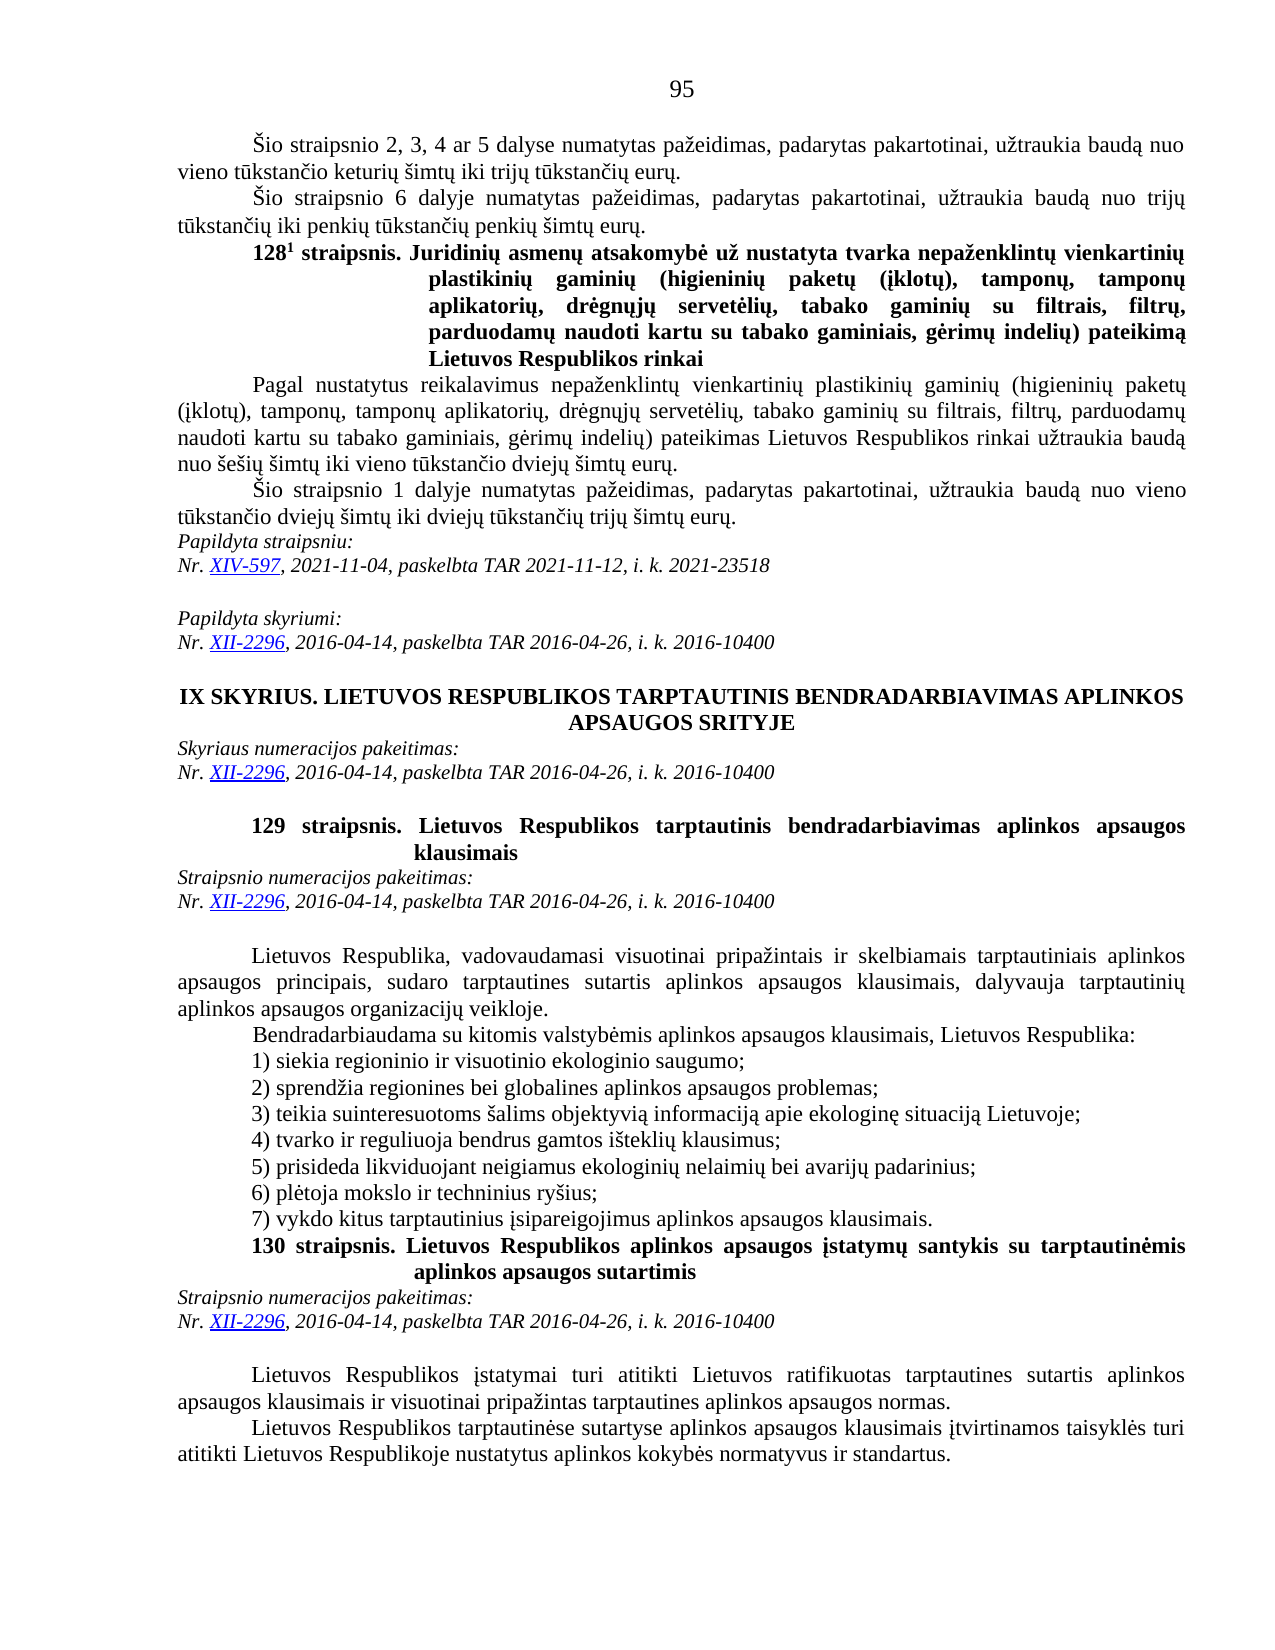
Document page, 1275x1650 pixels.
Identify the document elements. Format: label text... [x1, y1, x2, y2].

text Nr. XII-2296, 2016-04-14, paskelbta TAR 2016-04-26, i. k. 2016-10400 [177, 1309, 1186, 1333]
text Šio straipsnio 6 dalyje numatytas pažeidimas, padarytas pakartotinai, užtraukia baudą nuo trijų tūkstančių iki penkių tūkstančių penkių šimtų eurų. [177, 184, 1186, 239]
text IX SKYRIUS. LIETUVOS RESPUBLIKOS TARPTAUTINIS BENDRADARBIAVIMAS APLINKOS APSAUGOS SRITYJE [177, 683, 1186, 736]
text Lietuvos Respublikos įstatymai turi atitikti Lietuvos ratifikuotas tarptautines sutartis aplinkos apsaugos klausimais ir visuotinai pripažintas tarptautines aplinkos apsaugos normas. [177, 1361, 1186, 1414]
text 4) tvarko ir reguliuoja bendrus gamtos išteklių klausimus; [177, 1126, 1186, 1153]
text 6) plėtoja mokslo ir techninius ryšius; [177, 1179, 1186, 1206]
text 1) siekia regioninio ir visuotinio ekologinio saugumo; [177, 1047, 1186, 1074]
text Papildyta skyriumi: [177, 606, 1186, 630]
text Nr. XII-2296, 2016-04-14, paskelbta TAR 2016-04-26, i. k. 2016-10400 [177, 630, 1186, 654]
text Papildyta straipsniu: [177, 529, 1186, 553]
text 5) prisideda likviduojant neigiamus ekologinių nelaimių bei avarijų padarinius; [177, 1153, 1186, 1179]
text 130 straipsnis. Lietuvos Respublikos aplinkos apsaugos įstatymų santykis su tarptautinėmis aplinkos apsaugos sutartimis [251, 1232, 1186, 1284]
text Nr. XII-2296, 2016-04-14, paskelbta TAR 2016-04-26, i. k. 2016-10400 [177, 759, 1186, 784]
text Pagal nustatytus reikalavimus nepaženklintų vienkartinių plastikinių gaminių (higieninių paketų (įklotų), tamponų, tamponų aplikatorių, drėgnųjų servetėlių, tabako gaminių su filtrais, filtrų, parduodamų naudoti kartu su tabako gaminiais, gėrimų indelių) pateikimas Lietuvos Respublikos rinkai užtraukia baudą nuo šešių šimtų iki vieno tūkstančio dviejų šimtų eurų. [177, 371, 1186, 476]
text Bendradarbiaudama su kitomis valstybėmis aplinkos apsaugos klausimais, Lietuvos Respublika: [177, 1021, 1186, 1047]
text 7) vykdo kitus tarptautinius įsipareigojimus aplinkos apsaugos klausimais. [177, 1206, 1186, 1232]
text 129 straipsnis. Lietuvos Respublikos tarptautinis bendradarbiavimas aplinkos apsaugos klausimais [251, 812, 1186, 865]
text Nr. XII-2296, 2016-04-14, paskelbta TAR 2016-04-26, i. k. 2016-10400 [177, 889, 1186, 913]
text Šio straipsnio 1 dalyje numatytas pažeidimas, padarytas pakartotinai, užtraukia baudą nuo vieno tūkstančio dviejų šimtų iki dviejų tūkstančių trijų šimtų eurų. [177, 476, 1186, 529]
text Lietuvos Respublikos tarptautinėse sutartyse aplinkos apsaugos klausimais įtvirtinamos taisyklės turi atitikti Lietuvos Respublikoje nustatytus aplinkos kokybės normatyvus ir standartus. [177, 1414, 1186, 1467]
text 2) sprendžia regionines bei globalines aplinkos apsaugos problemas; [177, 1074, 1186, 1100]
text 1281 straipsnis. Juridinių asmenų atsakomybė už nustatyta tvarka nepaženklintų vienkartinių plastikinių gaminių (higieninių paketų (įklotų), tamponų, tamponų aplikatorių, drėgnųjų servetėlių, tabako gaminių su filtrais, filtrų, parduodamų naudoti kartu su tabako gaminiais, gėrimų indelių) pateikimą Lietuvos Respublikos rinkai [252, 239, 1186, 371]
text Skyriaus numeracijos pakeitimas: [177, 736, 1186, 759]
text Nr. XIV-597, 2021-11-04, paskelbta TAR 2021-11-12, i. k. 2021-23518 [177, 553, 1186, 577]
text 3) teikia suinteresuotoms šalims objektyvią informaciją apie ekologinę situaciją Lietuvoje; [177, 1100, 1186, 1126]
text Straipsnio numeracijos pakeitimas: [177, 1284, 1186, 1309]
text Lietuvos Respublika, vadovaudamasi visuotinai pripažintais ir skelbiamais tarptautiniais aplinkos apsaugos principais, sudaro tarptautines sutartis aplinkos apsaugos klausimais, dalyvauja tarptautinių aplinkos apsaugos organizacijų veikloje. [177, 942, 1186, 1021]
text Šio straipsnio 2, 3, 4 ar 5 dalyse numatytas pažeidimas, padarytas pakartotinai, užtraukia baudą nuo vieno tūkstančio keturių šimtų iki trijų tūkstančių eurų. [177, 131, 1186, 184]
text Straipsnio numeracijos pakeitimas: [177, 865, 1186, 889]
